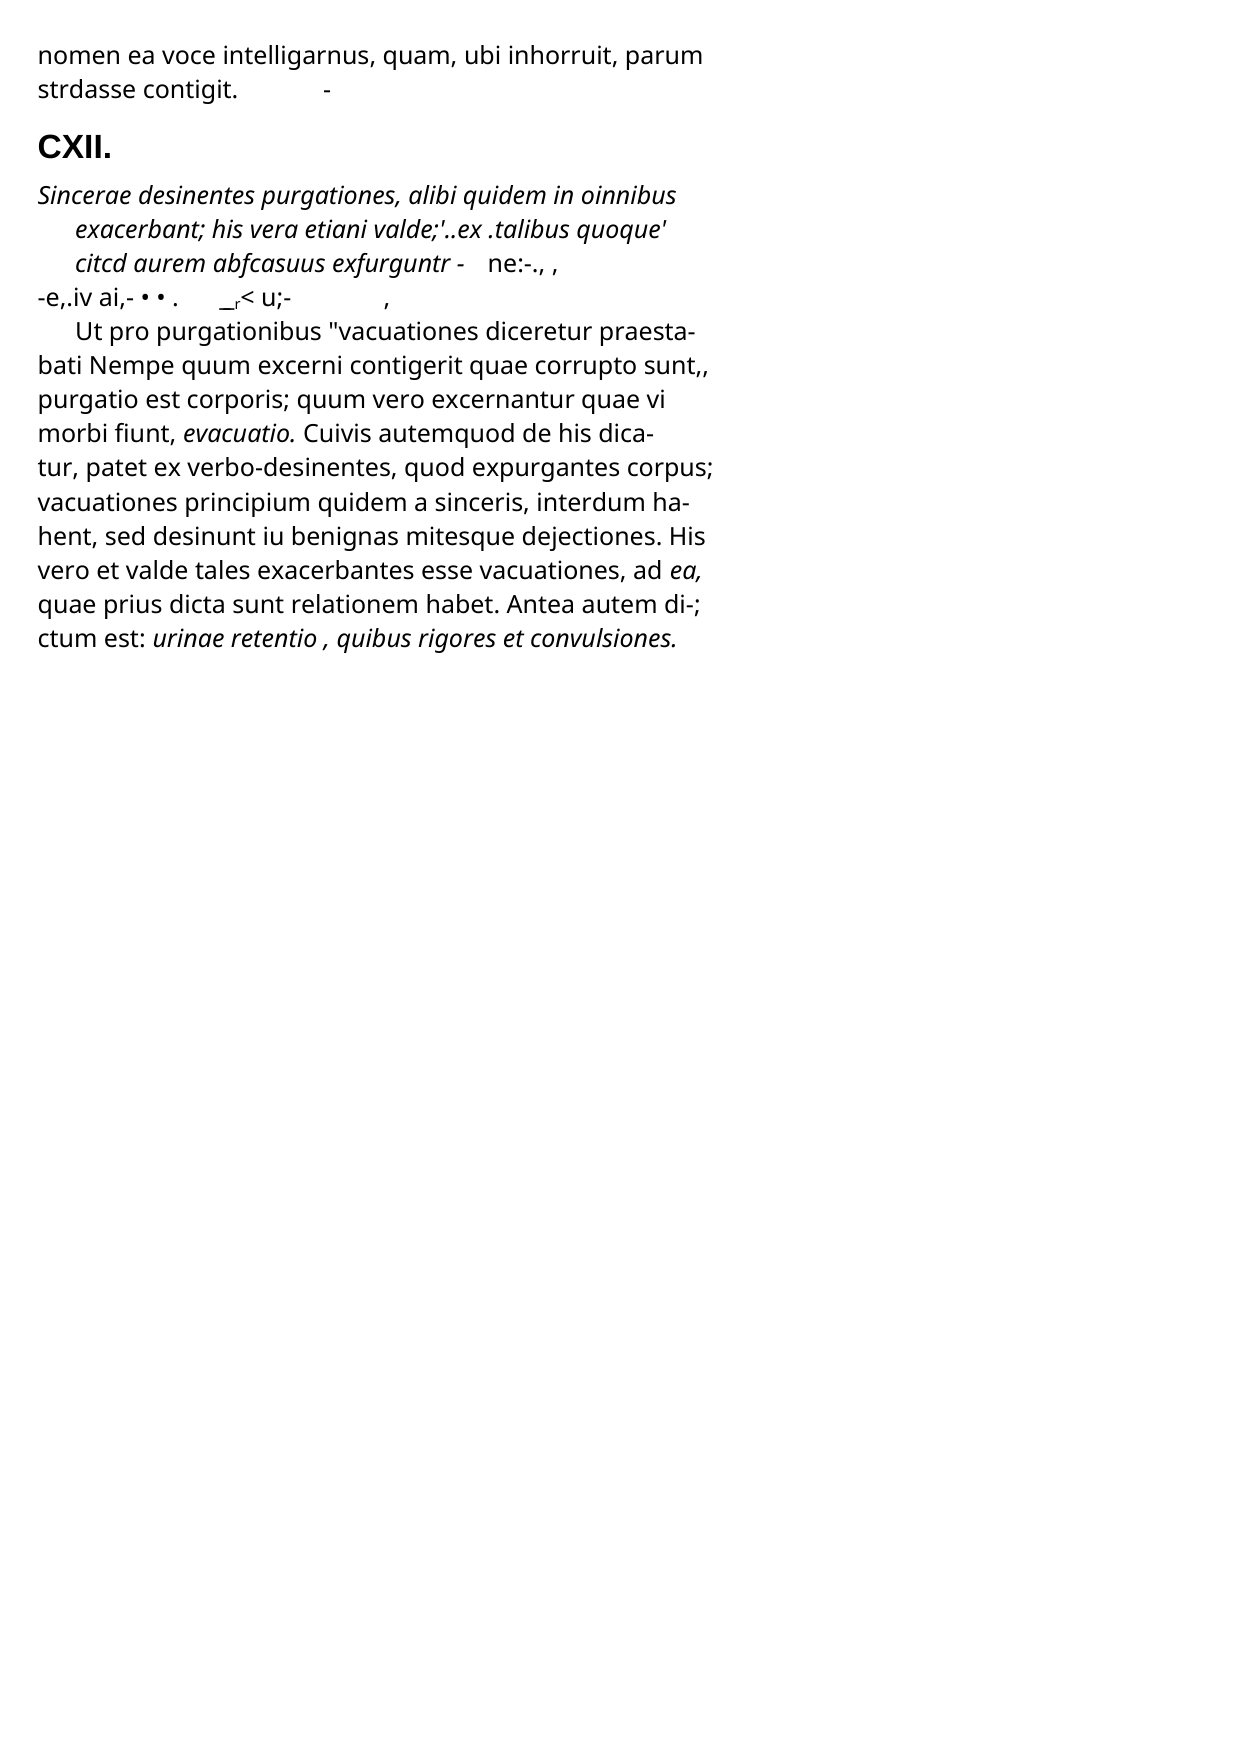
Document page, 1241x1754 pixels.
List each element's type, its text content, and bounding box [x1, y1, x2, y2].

text -e,.iv ai,- • • . r< u;- , [37, 280, 1203, 314]
text nomen ea voce intelligarnus, quam, ubi inhorruit, parum strdasse contigit. - [37, 37, 1203, 106]
text Sincerae desinentes purgationes, alibi quidem in oinnibus exacerbant; his vera etiani valde;'..ex .talibus quoque' citcd aurem abfcasuus exfurguntr - ne:-., , [37, 178, 1203, 280]
subtitle CXII. [37, 126, 1203, 165]
text Ut pro purgationibus "vacuationes diceretur praesta- bati Nempe quum excerni contigerit quae corrupto sunt,, purgatio est corporis; quum vero excernantur quae vi morbi fiunt, evacuatio. Cuivis autemquod de his dica- tur, patet ex verbo-desinentes, quod expurgantes corpus; vacuationes principium quidem a sinceris, interdum ha- hent, sed desinunt iu benignas mitesque dejectiones. His vero et valde tales exacerbantes esse vacuationes, ad ea, quae prius dicta sunt relationem habet. Antea autem di-; ctum est: urinae retentio , quibus rigores et convulsiones. [37, 314, 1203, 654]
